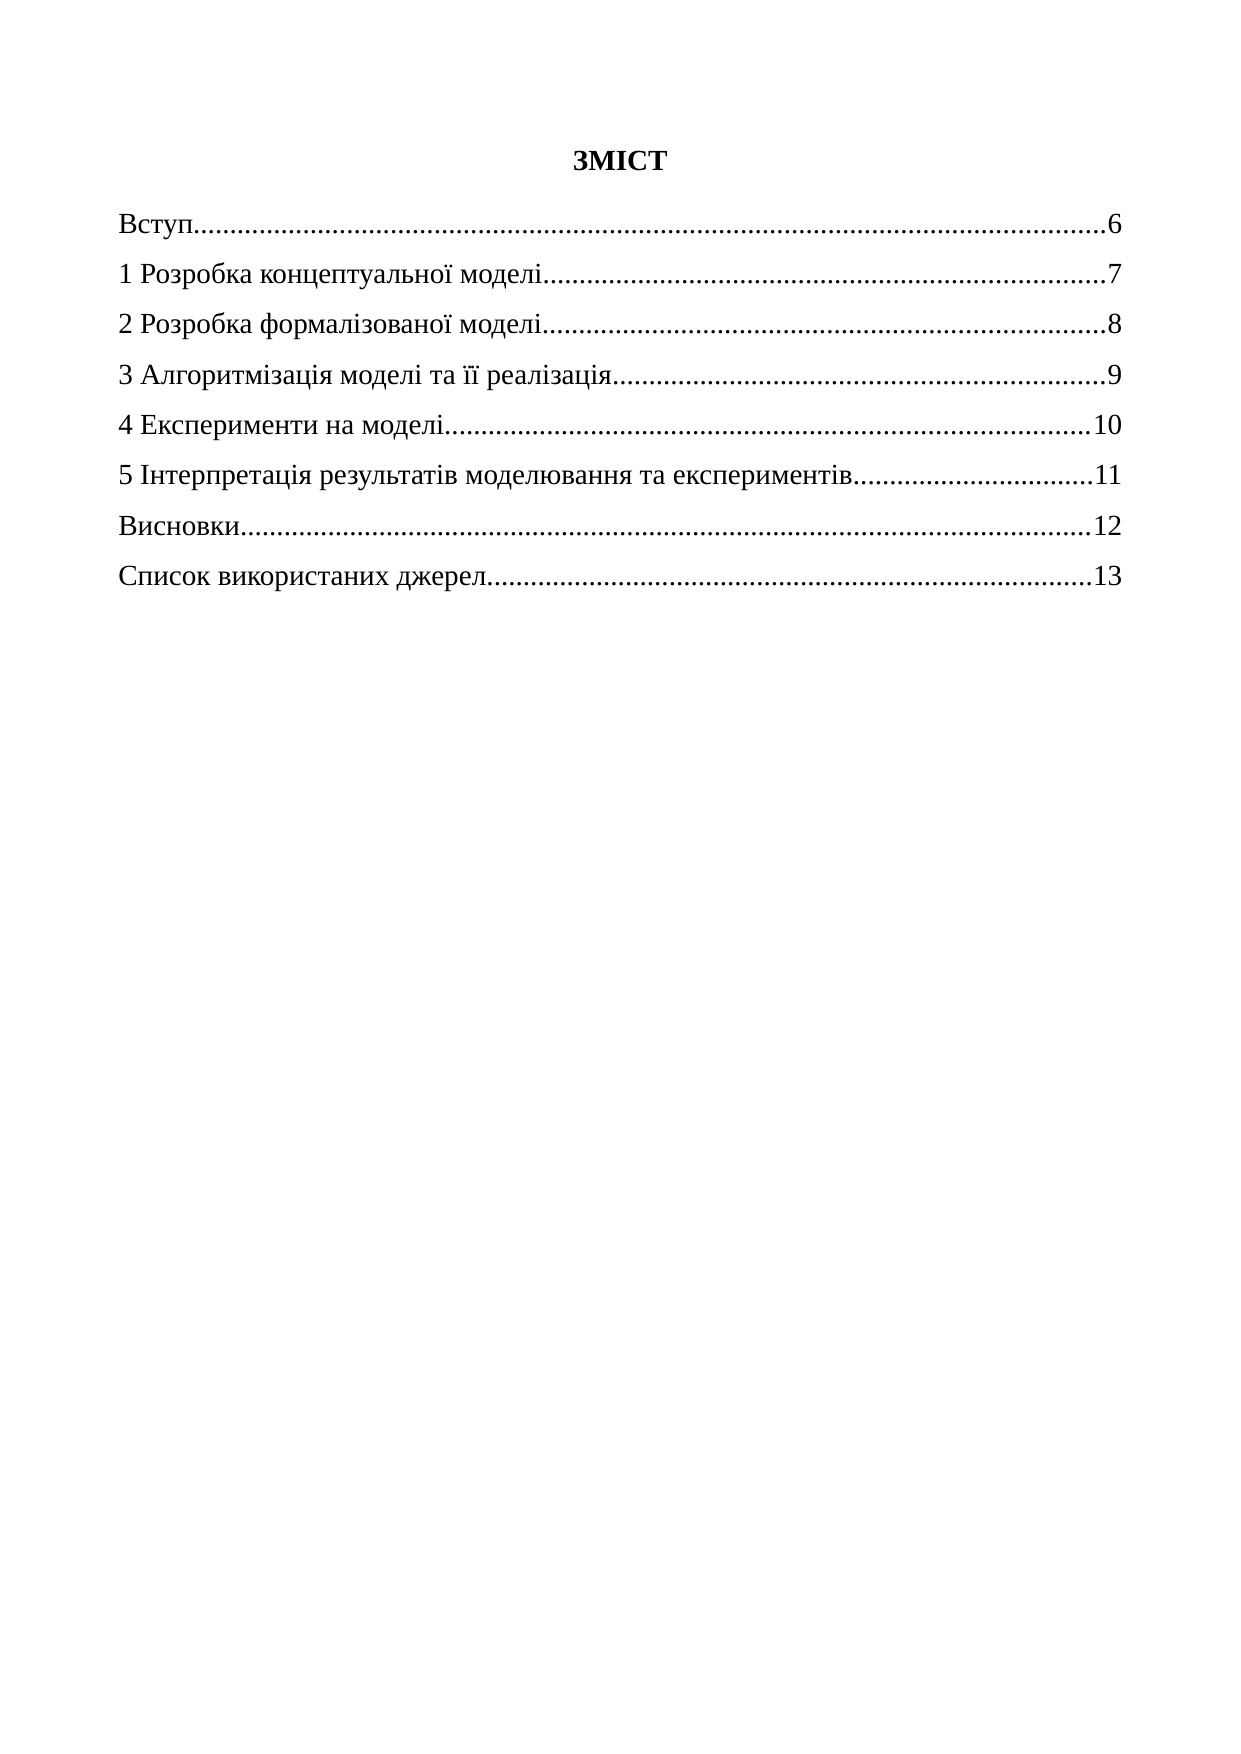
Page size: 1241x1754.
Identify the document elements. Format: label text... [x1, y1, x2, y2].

subtitle Зміст [118, 143, 1122, 177]
text 1 Розробка концептуальної моделі 7 [118, 256, 1122, 290]
text 4 Експерименти на моделі 10 [118, 407, 1122, 441]
text Висновки 12 [118, 508, 1122, 541]
text 2 Розробка формалізованої моделі 8 [118, 307, 1122, 340]
text 5 Інтерпретація результатів моделювання та експериментів 11 [118, 457, 1122, 491]
text Список використаних джерел 13 [118, 558, 1122, 592]
text Вступ 6 [118, 206, 1122, 239]
text 3 Алгоритмізація моделі та її реалізація 9 [118, 357, 1122, 390]
